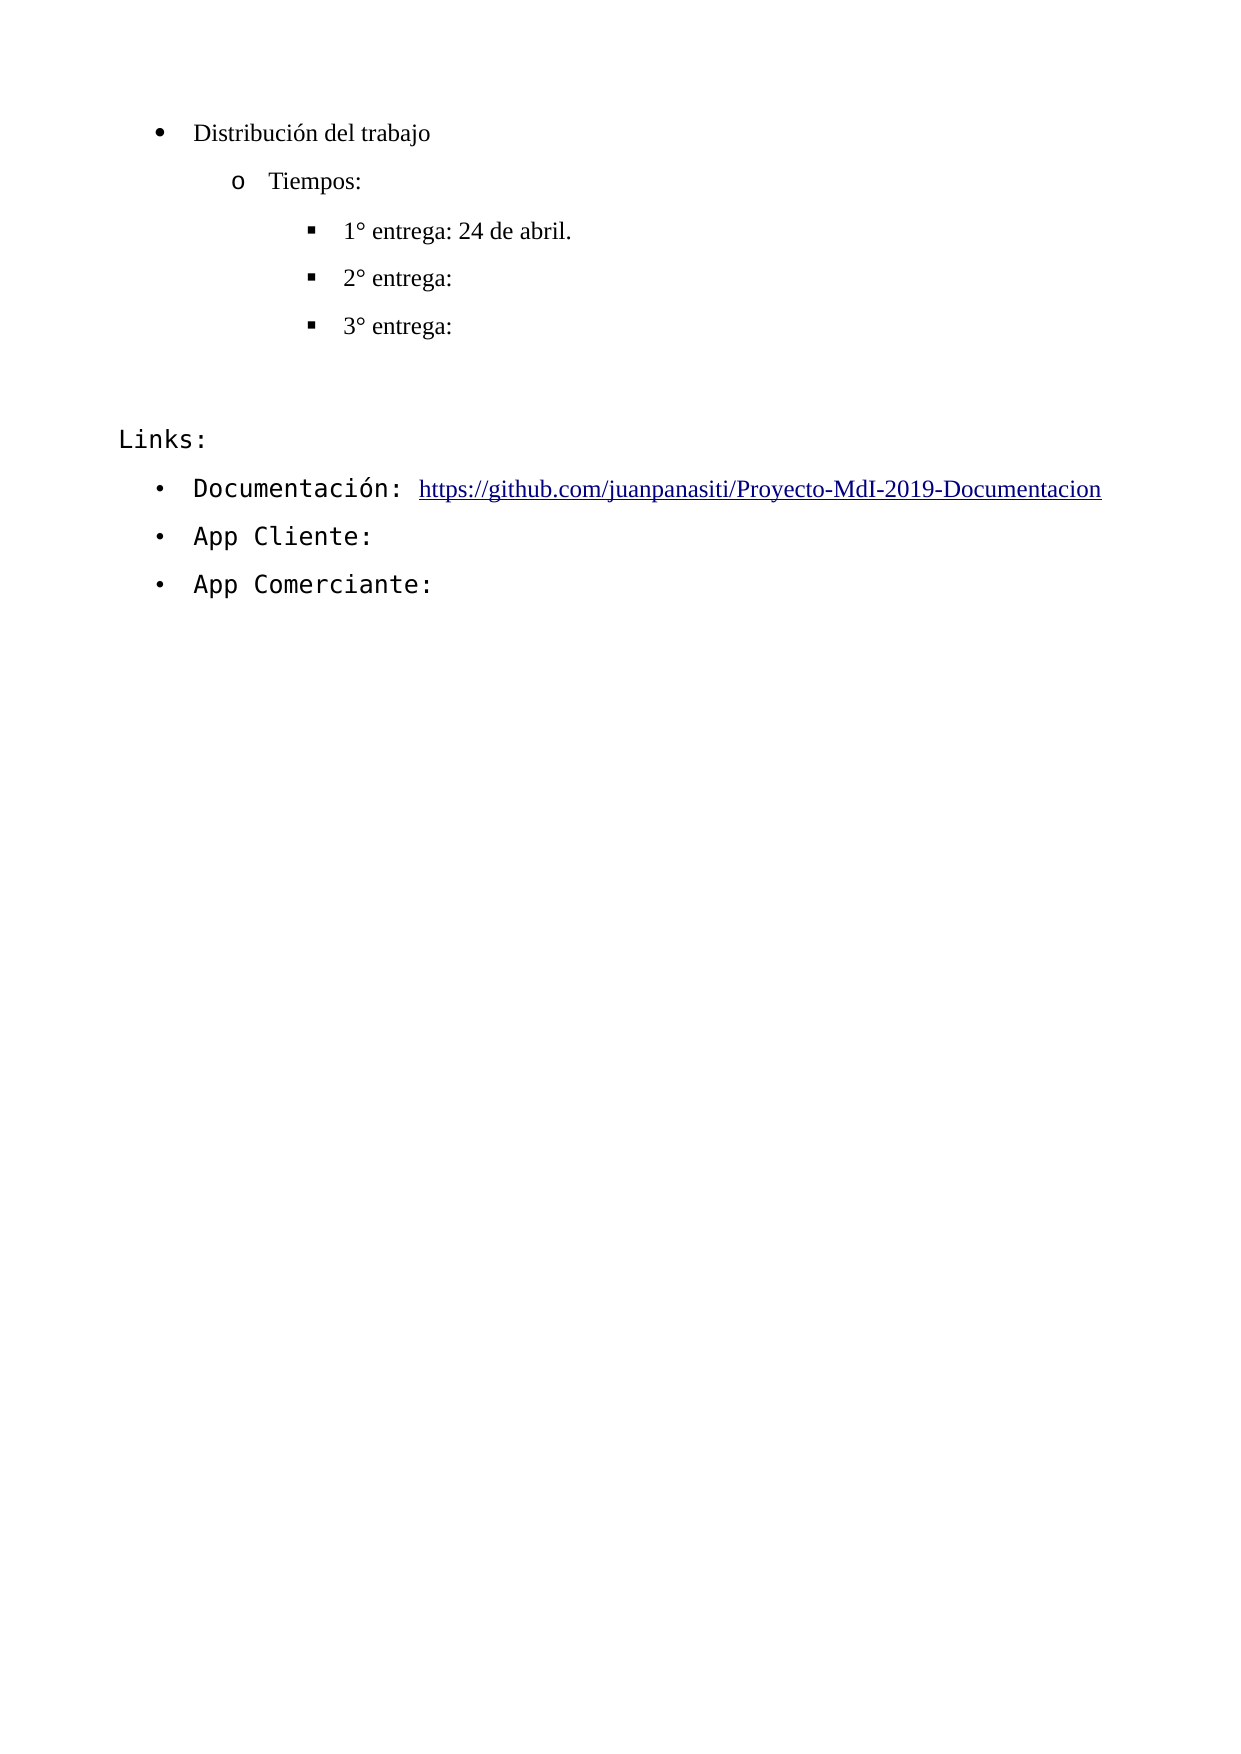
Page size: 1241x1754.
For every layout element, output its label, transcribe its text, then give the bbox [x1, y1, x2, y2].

text Links: [118, 426, 1122, 455]
list Tiempos: [231, 166, 1122, 197]
list 3° entrega: [306, 311, 1122, 340]
list Distribución del trabajo [156, 118, 1122, 147]
list 1° entrega: 24 de abril. [306, 216, 1122, 244]
list App Comerciante: [156, 570, 1122, 599]
list App Cliente: [156, 522, 1122, 551]
list Documentación: https://github.com/juanpanasiti/Proyecto-MdI-2019-Documentacion [156, 474, 1122, 503]
list 2° entrega: [306, 263, 1122, 292]
